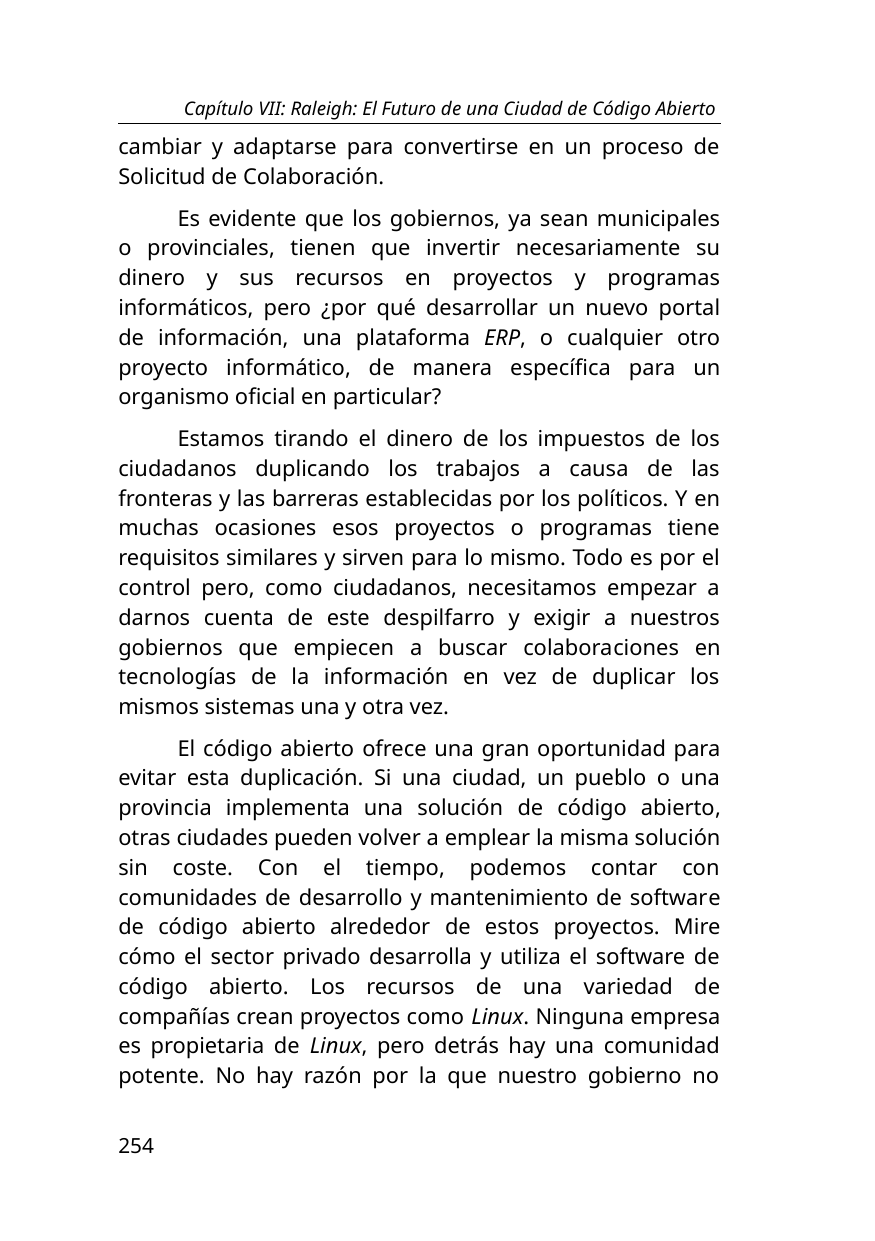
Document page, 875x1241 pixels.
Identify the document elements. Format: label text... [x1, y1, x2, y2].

text El código abierto ofrece una gran oportunidad para evi­tar esta duplicación. Si una ciudad, un pueblo o una provin­cia implementa una solución de código abierto, otras ciuda­des pueden volver a emplear la misma solución sin coste. Con el tiempo, podemos contar con comunidades de desarrollo y mantenimiento de software de código abierto alrededor de estos proyectos. Mire cómo el sector privado desarrolla y utiliza el software de código abierto. Los recursos de una variedad de compañías crean proyectos como Linux. Ninguna empresa es propietaria de Linux, pero detrás hay una comunidad potente. No hay razón por la que nuestro gobierno no [118, 733, 721, 1090]
text Estamos tirando el dinero de los impuestos de los ciu­dadanos duplicando los trabajos a causa de las fronteras y las barreras establecidas por los políticos. Y en muchas ocasiones esos proyectos o programas tiene requisitos similares y sirven para lo mismo. Todo es por el control pero, como ciudadanos, necesitamos empezar a darnos cuenta de este despilfarro y exigir a nuestros gobiernos que empiecen a buscar colabora­ciones en tecnologías de la información en vez de duplicar los mismos sistemas una y otra vez. [118, 423, 721, 721]
text Es evidente que los gobiernos, ya sean municipales o provinciales, tienen que invertir necesariamente su dinero y sus recursos en proyectos y programas informáticos, pero ¿por qué desarrollar un nuevo portal de información, una pla­taforma ERP, o cualquier otro proyecto informático, de mane­ra específica para un organismo oficial en particular? [118, 203, 721, 411]
text cambiar y adaptarse para convertirse en un proceso de Solicitud de Colaboración. [118, 131, 721, 191]
